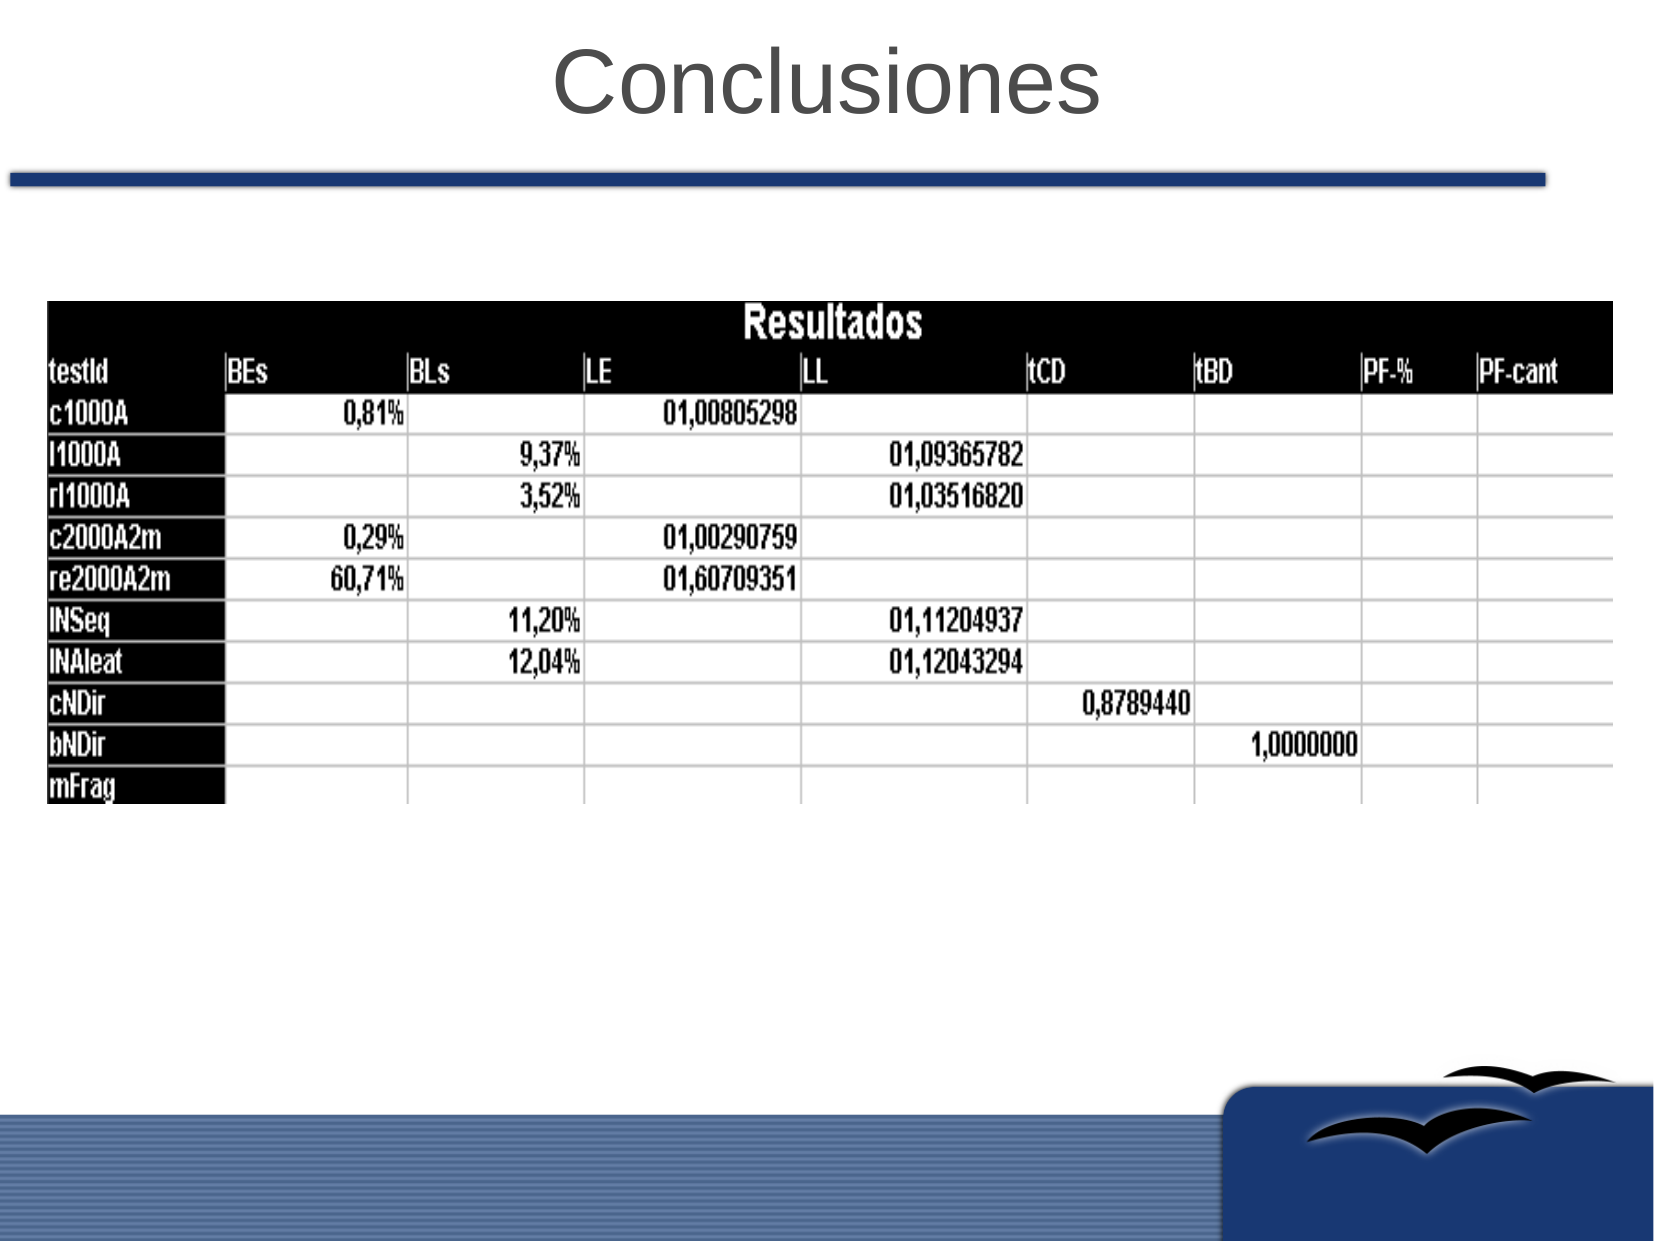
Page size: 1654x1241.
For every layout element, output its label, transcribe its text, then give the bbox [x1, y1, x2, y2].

title Conclusiones [121, 0, 1534, 164]
picture [0, 0, 1654, 1241]
